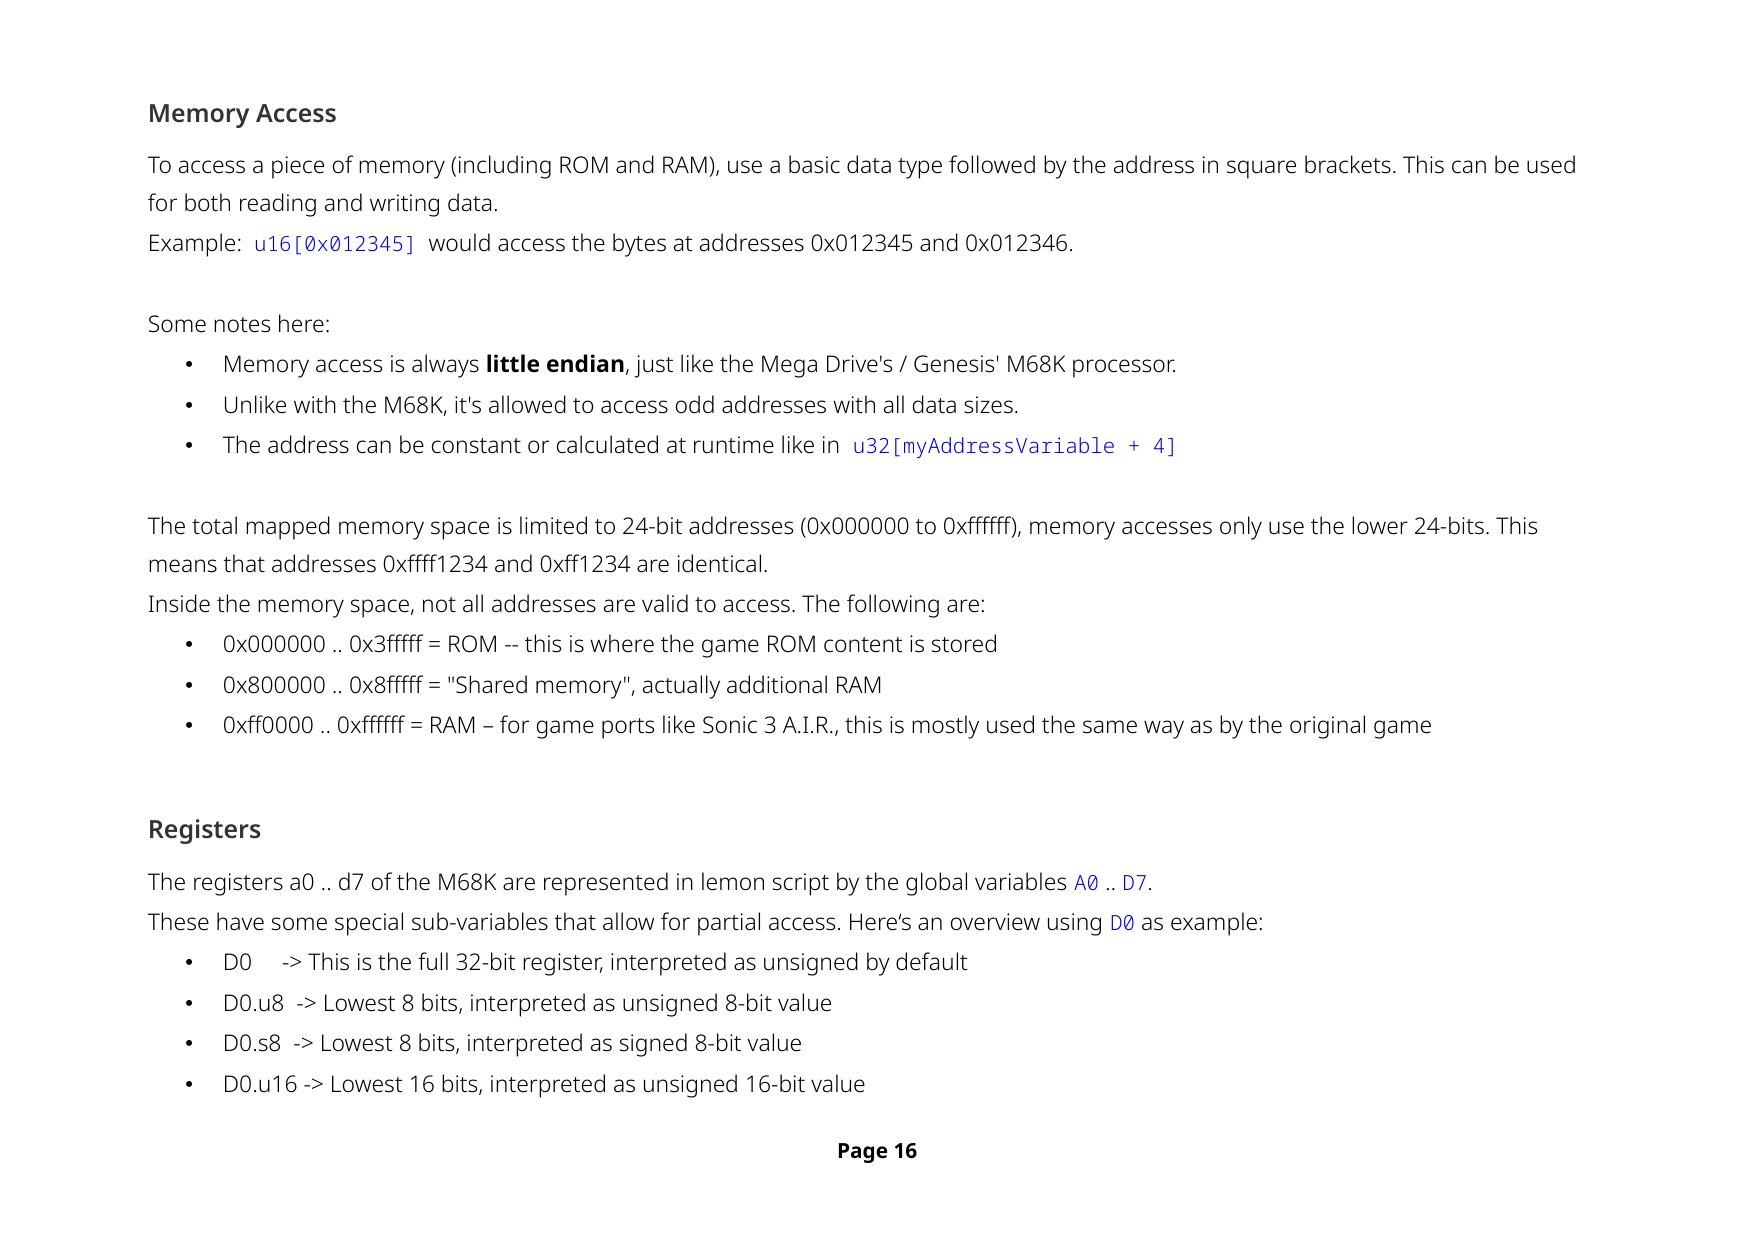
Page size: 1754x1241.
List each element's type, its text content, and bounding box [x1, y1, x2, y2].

subtitle Registers [148, 812, 1606, 846]
list Unlike with the M68K, it's allowed to access odd addresses with all data sizes. [185, 389, 1606, 420]
list 0x800000 .. 0x8fffff = "Shared memory", actually additional RAM [185, 669, 1606, 700]
list The address can be constant or calculated at runtime like in u32[myAddressVariable + 4] [185, 429, 1606, 460]
list D0.u8 -> Lowest 8 bits, interpreted as unsigned 8-bit value [185, 987, 1606, 1018]
text The registers a0 .. d7 of the M68K are represented in lemon script by the global variables A0 .. D7. [148, 865, 1606, 897]
list D0.s8 -> Lowest 8 bits, interpreted as signed 8-bit value [185, 1027, 1606, 1058]
text Example: u16[0x012345] would access the bytes at addresses 0x012345 and 0x012346. [148, 227, 1606, 258]
text The total mapped memory space is limited to 24-bit addresses (0x000000 to 0xffffff), memory accesses only use the lower 24-bits. This means that addresses 0xffff1234 and 0xff1234 are identical. [148, 510, 1606, 579]
subtitle Memory Access [148, 96, 1606, 130]
list Memory access is always little endian, just like the Mega Drive's / Genesis' M68K processor. [185, 348, 1606, 379]
list 0xff0000 .. 0xffffff = RAM – for game ports like Sonic 3 A.I.R., this is mostly used the same way as by the original game [185, 709, 1606, 740]
text To access a piece of memory (including ROM and RAM), use a basic data type followed by the address in square brackets. This can be used for both reading and writing data. [148, 149, 1606, 218]
list 0x000000 .. 0x3fffff = ROM -- this is where the game ROM content is stored [185, 628, 1606, 659]
text Inside the memory space, not all addresses are valid to access. The following are: [148, 588, 1606, 619]
text Some notes here: [148, 308, 1606, 339]
text These have some special sub-variables that allow for partial access. Here‘s an overview using D0 as example: [148, 906, 1606, 937]
list D0.u16 -> Lowest 16 bits, interpreted as unsigned 16-bit value [185, 1067, 1606, 1099]
list D0 -> This is the full 32-bit register, interpreted as unsigned by default [185, 946, 1606, 977]
